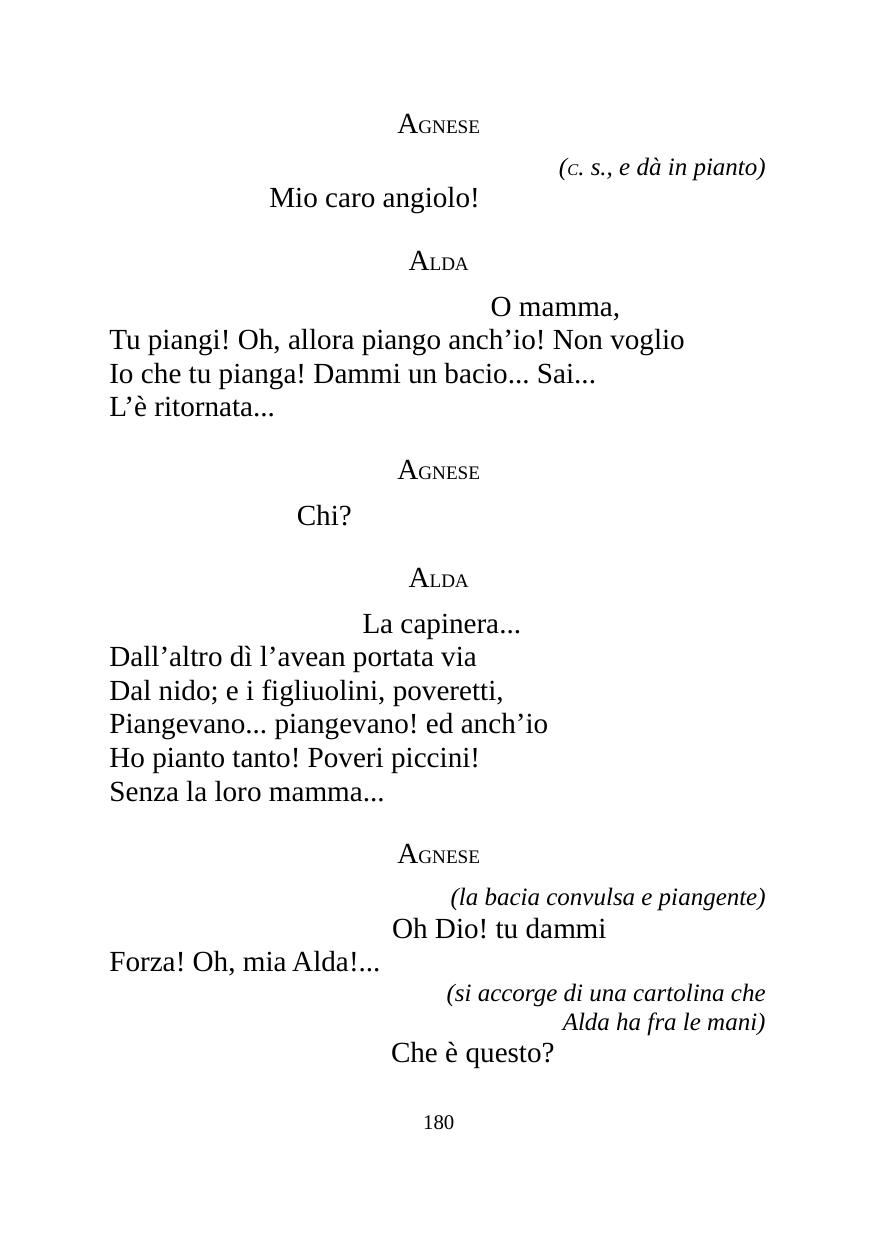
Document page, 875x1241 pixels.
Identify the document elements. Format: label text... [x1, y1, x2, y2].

text La capinera... [362, 606, 768, 639]
text Che è questo? [391, 1035, 768, 1069]
text Oh Dio! tu dammi [392, 911, 768, 944]
text Agnese [109, 837, 768, 870]
text O mamma, [490, 289, 768, 322]
text Tu piangi! Oh, allora piango anch’io! Non voglio [109, 322, 768, 356]
text Dal nido; e i figliuolini, poveretti, [109, 673, 768, 707]
text Ho pianto tanto! Poveri piccini! [109, 740, 768, 774]
text Agnese [109, 106, 768, 140]
text (c. s., e dà in pianto) [404, 152, 768, 180]
text Alda [109, 243, 768, 277]
text Mio caro angiolo! [269, 180, 768, 214]
text (la bacia convulsa e piangente) [404, 882, 768, 911]
text Agnese [109, 452, 768, 486]
text Senza la loro mamma... [109, 774, 768, 807]
text Alda [109, 561, 768, 594]
text Piangevano... piangevano! ed anch’io [109, 707, 768, 740]
text Io che tu pianga! Dammi un bacio... Sai... [109, 356, 768, 389]
text Dall’altro dì l’avean portata via [109, 639, 768, 673]
text (si accorge di una cartolina che Alda ha fra le mani) [404, 978, 768, 1035]
text L’è ritornata... [109, 389, 768, 423]
text Chi? [297, 498, 768, 531]
text Forza! Oh, mia Alda!... [109, 944, 768, 978]
